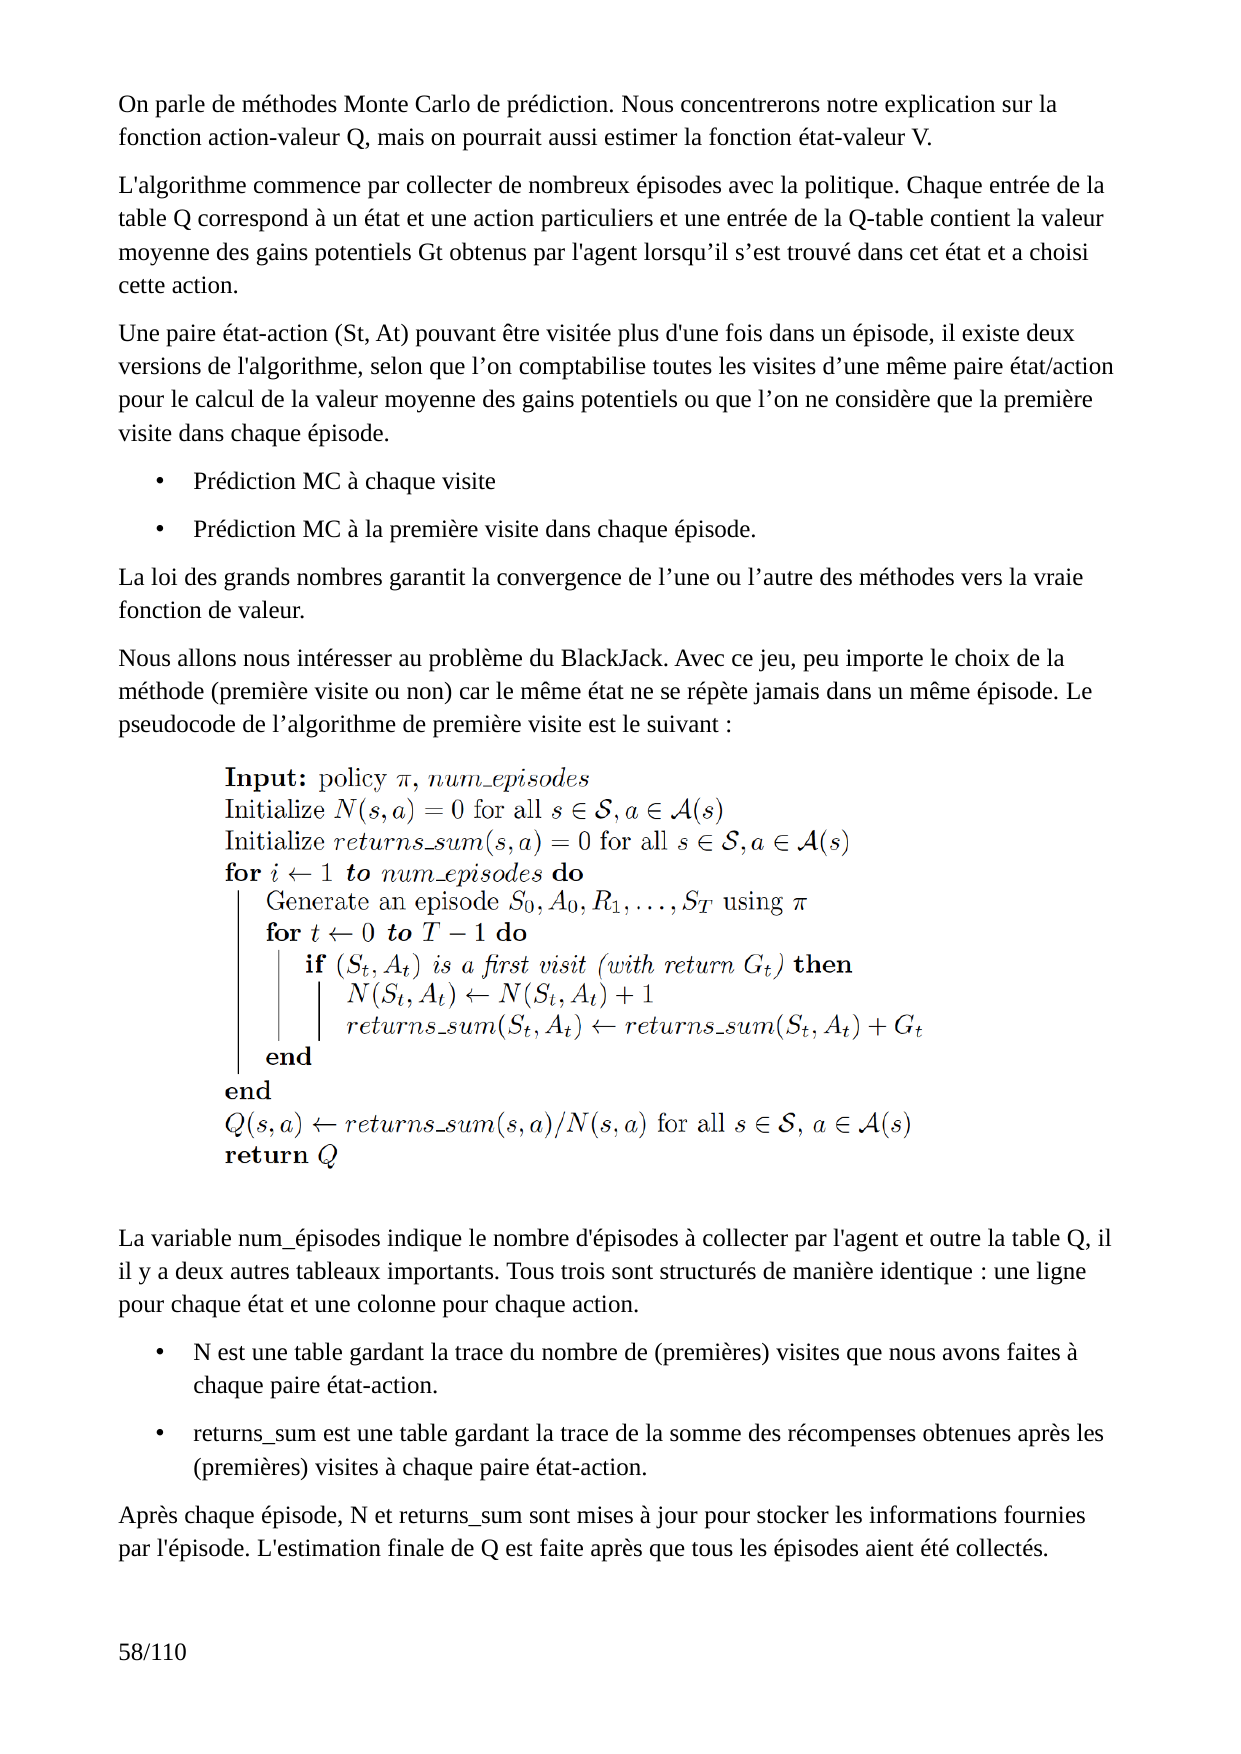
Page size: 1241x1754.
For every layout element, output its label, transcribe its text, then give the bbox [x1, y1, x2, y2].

list N est une table gardant la trace du nombre de (premières) visites que nous avons faites à chaque paire état-action. [156, 1337, 1122, 1399]
text L'algorithme commence par collecter de nombreux épisodes avec la politique. Chaque entrée de la table Q correspond à un état et une action particuliers et une entrée de la Q-table contient la valeur moyenne des gains potentiels Gt obtenus par l'agent lorsqu’il s’est trouvé dans cet état et a choisi cette action. [118, 170, 1122, 299]
text Après chaque épisode, N et returns_sum sont mises à jour pour stocker les informations fournies par l'épisode. L'estimation finale de Q est faite après que tous les épisodes aient été collectés. [118, 1499, 1122, 1562]
list returns_sum est une table gardant la trace de la somme des récompenses obtenues après les (premières) visites à chaque paire état-action. [156, 1418, 1122, 1481]
text La loi des grands nombres garantit la convergence de l’une ou l’autre des méthodes vers la vraie fonction de valeur. [118, 561, 1122, 624]
text Une paire état-action (St, At) pouvant être visitée plus d'une fois dans un épisode, il existe deux versions de l'algorithme, selon que l’on comptabilise toutes les visites d’une même paire état/action pour le calcul de la valeur moyenne des gains potentiels ou que l’on ne considère que la première visite dans chaque épisode. [118, 318, 1122, 447]
text On parle de méthodes Monte Carlo de prédiction. Nous concentrerons notre explication sur la fonction action-valeur Q, mais on pourrait aussi estimer la fonction état-valeur V. [118, 88, 1122, 151]
text Nous allons nous intéresser au problème du BlackJack. Avec ce jeu, peu importe le choix de la méthode (première visite ou non) car le même état ne se répète jamais dans un même épisode. Le pseudocode de l’algorithme de première visite est le suivant : [118, 643, 1122, 738]
list Prédiction MC à la première visite dans chaque épisode. [156, 513, 1122, 543]
list Prédiction MC à chaque visite [156, 466, 1122, 495]
picture [193, 765, 1078, 1171]
text La variable num_épisodes indique le nombre d'épisodes à collecter par l'agent et outre la table Q, il il y a deux autres tableaux importants. Tous trois sont structurés de manière identique : une ligne pour chaque état et une colonne pour chaque action. [118, 1222, 1122, 1318]
